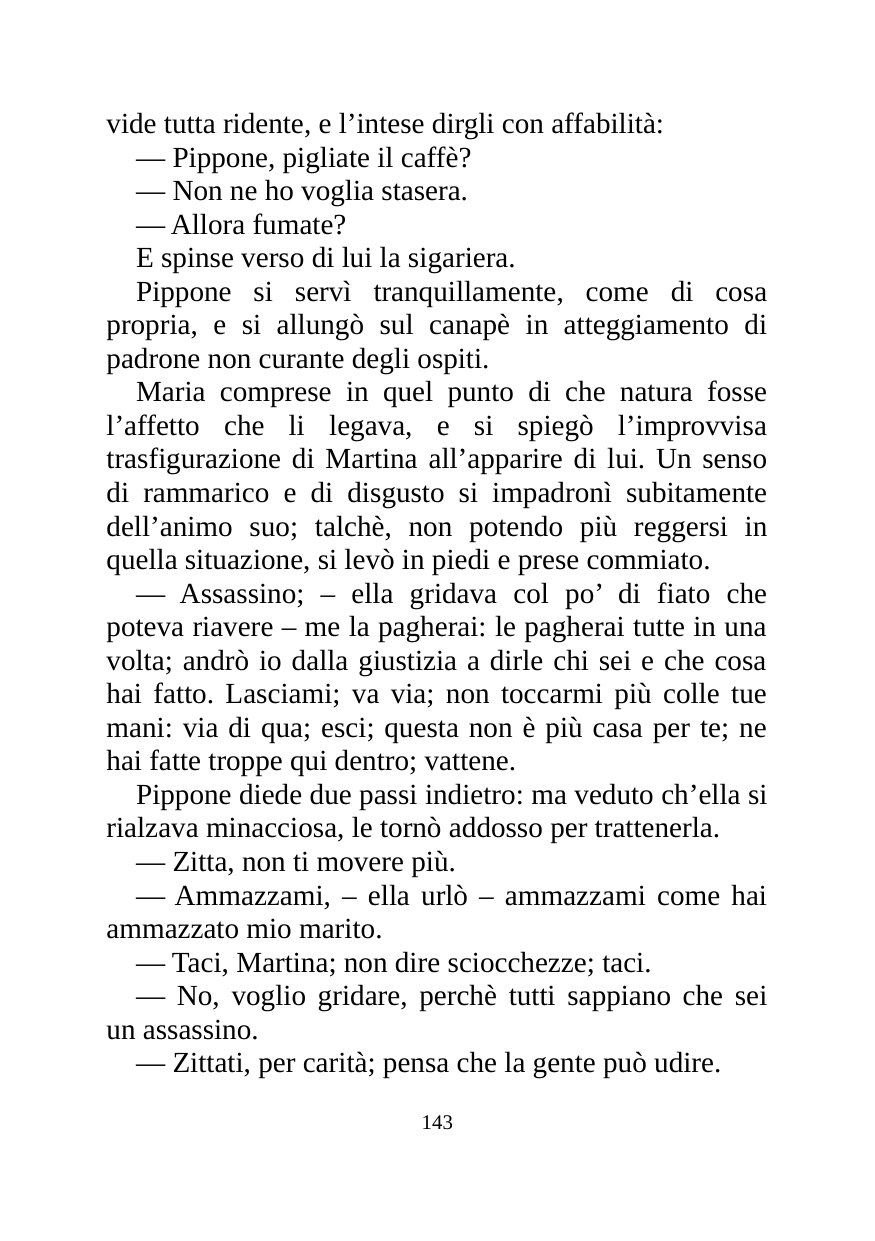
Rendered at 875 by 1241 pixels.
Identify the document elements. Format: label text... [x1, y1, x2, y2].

text Maria comprese in quel punto di che natura fosse l’affetto che li legava, e si spiegò l’improvvisa trasfigurazione di Martina all’apparire di lui. Un senso di rammarico e di disgusto si impadronì subitamente dell’animo suo; talchè, non potendo più reggersi in quella situazione, si levò in piedi e prese commiato. [106, 374, 768, 576]
text Pippone diede due passi indietro: ma veduto ch’ella si rialzava minacciosa, le tornò addosso per trattenerla. [106, 777, 768, 844]
text — No, voglio gridare, perchè tutti sappiano che sei un assassino. [106, 978, 768, 1045]
text — Taci, Martina; non dire sciocchezze; taci. [106, 945, 768, 978]
text Pippone si servì tranquillamente, come di cosa propria, e si allungò sul canapè in atteggiamento di padrone non curante degli ospiti. [106, 274, 768, 374]
text — Ammazzami, – ella urlò – ammazzami come hai ammazzato mio marito. [106, 878, 768, 945]
text — Assassino; – ella gridava col po’ di fiato che poteva riavere – me la pagherai: le pagherai tutte in una volta; andrò io dalla giustizia a dirle chi sei e che cosa hai fatto. Lasciami; va via; non toccarmi più colle tue mani: via di qua; esci; questa non è più casa per te; ne hai fatte troppe qui dentro; vattene. [106, 576, 768, 777]
text — Non ne ho voglia stasera. [106, 173, 768, 207]
text — Pippone, pigliate il caffè? [106, 140, 768, 173]
text — Zittati, per carità; pensa che la gente può udire. [106, 1045, 768, 1079]
text — Allora fumate? [106, 207, 768, 240]
text — Zitta, non ti movere più. [106, 844, 768, 878]
text vide tutta ridente, e l’intese dirgli con affabilità: [106, 106, 768, 140]
text E spinse verso di lui la sigariera. [106, 240, 768, 274]
